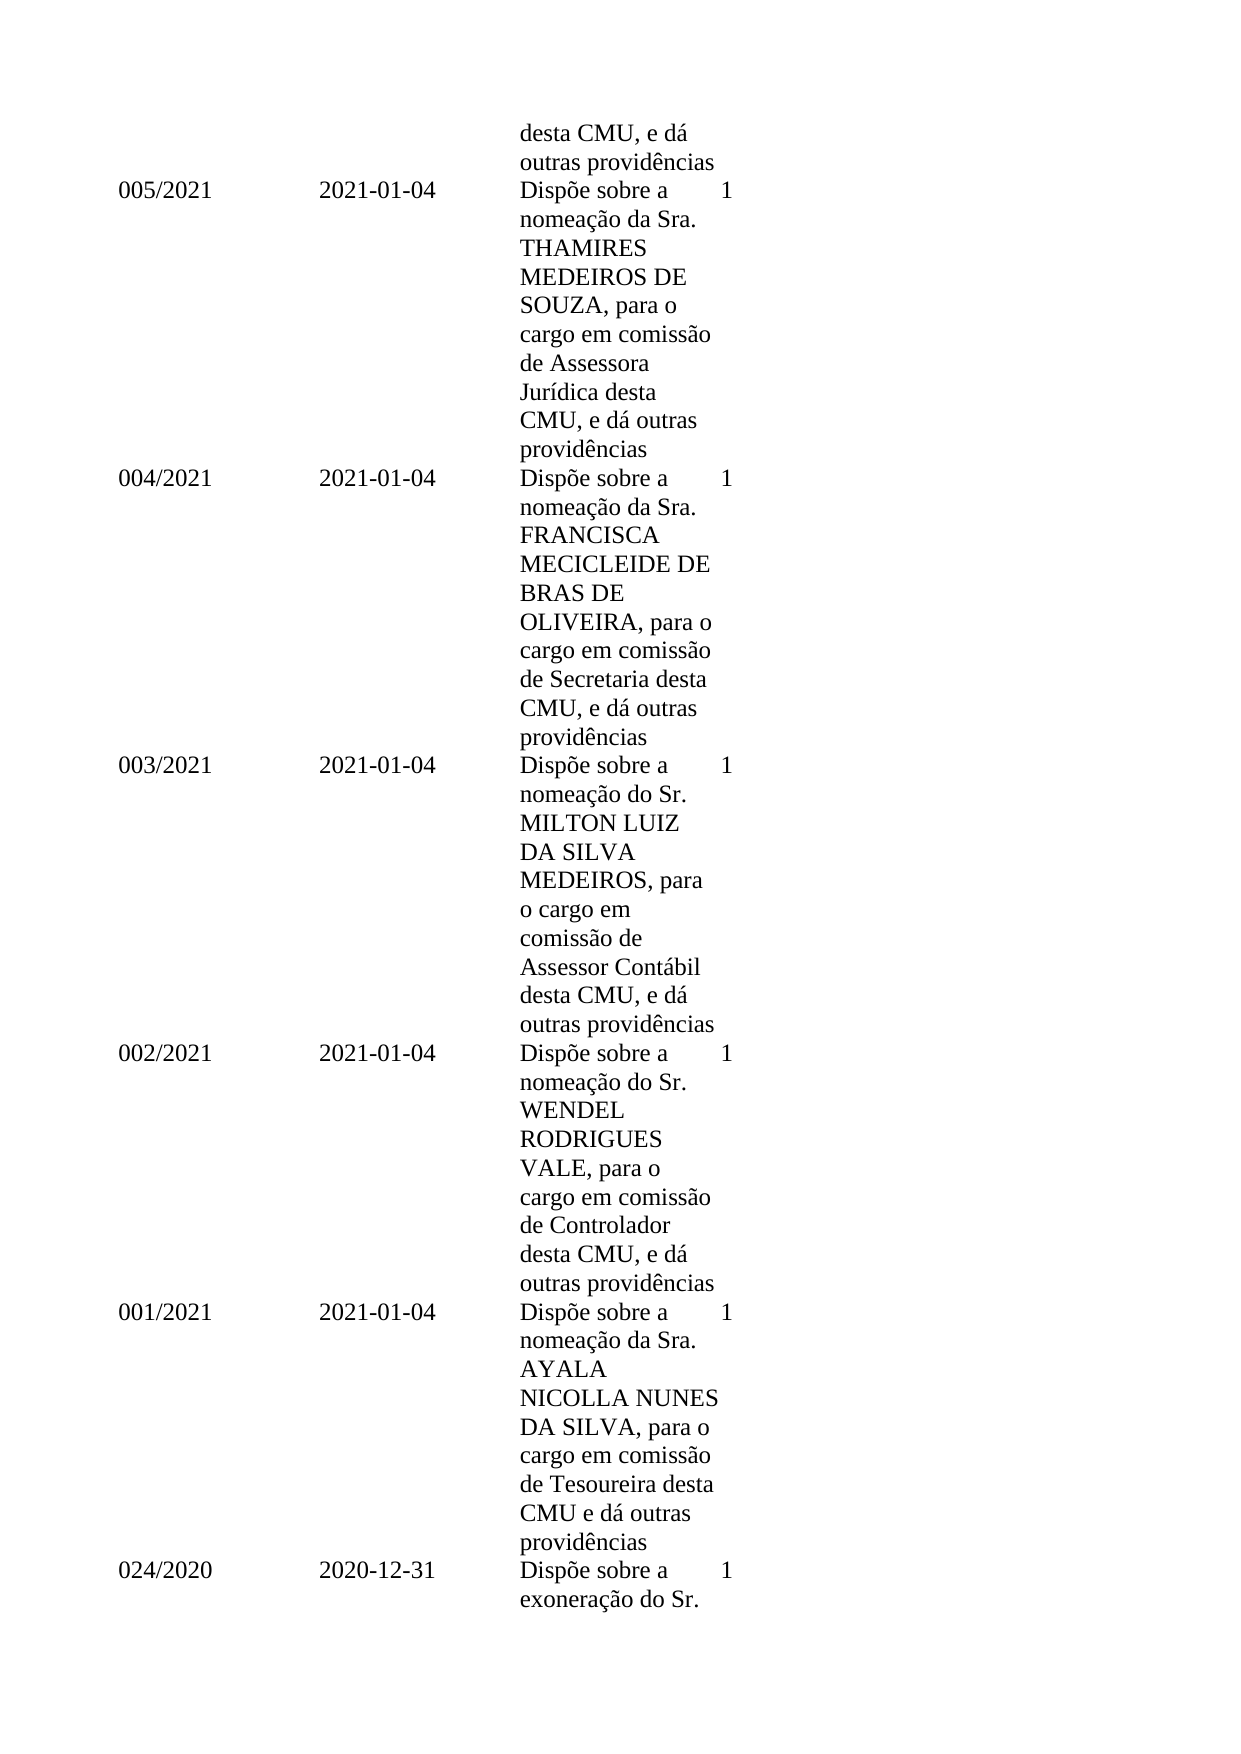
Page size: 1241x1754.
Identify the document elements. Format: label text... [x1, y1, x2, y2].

table_cell 2021-01-04 [319, 1297, 519, 1556]
table_cell 024/2020 [118, 1556, 319, 1613]
table_cell 003/2021 [118, 751, 319, 1038]
table_cell Dispõe sobre a nomeação da Sra. THAMIRES MEDEIROS DE SOUZA, para o cargo em comissão de Assessora Jurídica desta CMU, e dá outras providências [520, 176, 720, 463]
table_cell 2020-12-31 [319, 1556, 519, 1613]
table_cell 1 [720, 1556, 921, 1613]
table_cell 1 [720, 1038, 921, 1297]
table_cell 1 [720, 463, 921, 751]
table_cell 001/2021 [118, 1297, 319, 1556]
table_cell 002/2021 [118, 1038, 319, 1297]
table_cell 1 [720, 751, 921, 1038]
table_cell 2021-01-04 [319, 751, 519, 1038]
table_cell [921, 751, 1122, 1038]
table_cell [921, 118, 1122, 176]
table_cell [319, 118, 519, 176]
table_cell [921, 1297, 1122, 1556]
table_cell Dispõe sobre a exoneração do Sr. [520, 1556, 720, 1613]
table_cell 1 [720, 1297, 921, 1556]
table_cell Dispõe sobre a nomeação do Sr. WENDEL RODRIGUES VALE, para o cargo em comissão de Controlador desta CMU, e dá outras providências [520, 1038, 720, 1297]
table_cell [118, 118, 319, 176]
table_cell [921, 176, 1122, 463]
table_cell [921, 1556, 1122, 1613]
table_cell [720, 118, 921, 176]
table_cell 2021-01-04 [319, 176, 519, 463]
table_cell [921, 1038, 1122, 1297]
table_cell Dispõe sobre a nomeação do Sr. MILTON LUIZ DA SILVA MEDEIROS, para o cargo em comissão de Assessor Contábil desta CMU, e dá outras providências [520, 751, 720, 1038]
table_cell desta CMU, e dá outras providências [520, 118, 720, 176]
table_cell 004/2021 [118, 463, 319, 751]
table_cell 1 [720, 176, 921, 463]
table_cell 2021-01-04 [319, 463, 519, 751]
table_cell Dispõe sobre a nomeação da Sra. AYALA NICOLLA NUNES DA SILVA, para o cargo em comissão de Tesoureira desta CMU e dá outras providências [520, 1297, 720, 1556]
table_cell [921, 463, 1122, 751]
table_cell Dispõe sobre a nomeação da Sra. FRANCISCA MECICLEIDE DE BRAS DE OLIVEIRA, para o cargo em comissão de Secretaria desta CMU, e dá outras providências [520, 463, 720, 751]
table_cell 2021-01-04 [319, 1038, 519, 1297]
table_cell 005/2021 [118, 176, 319, 463]
